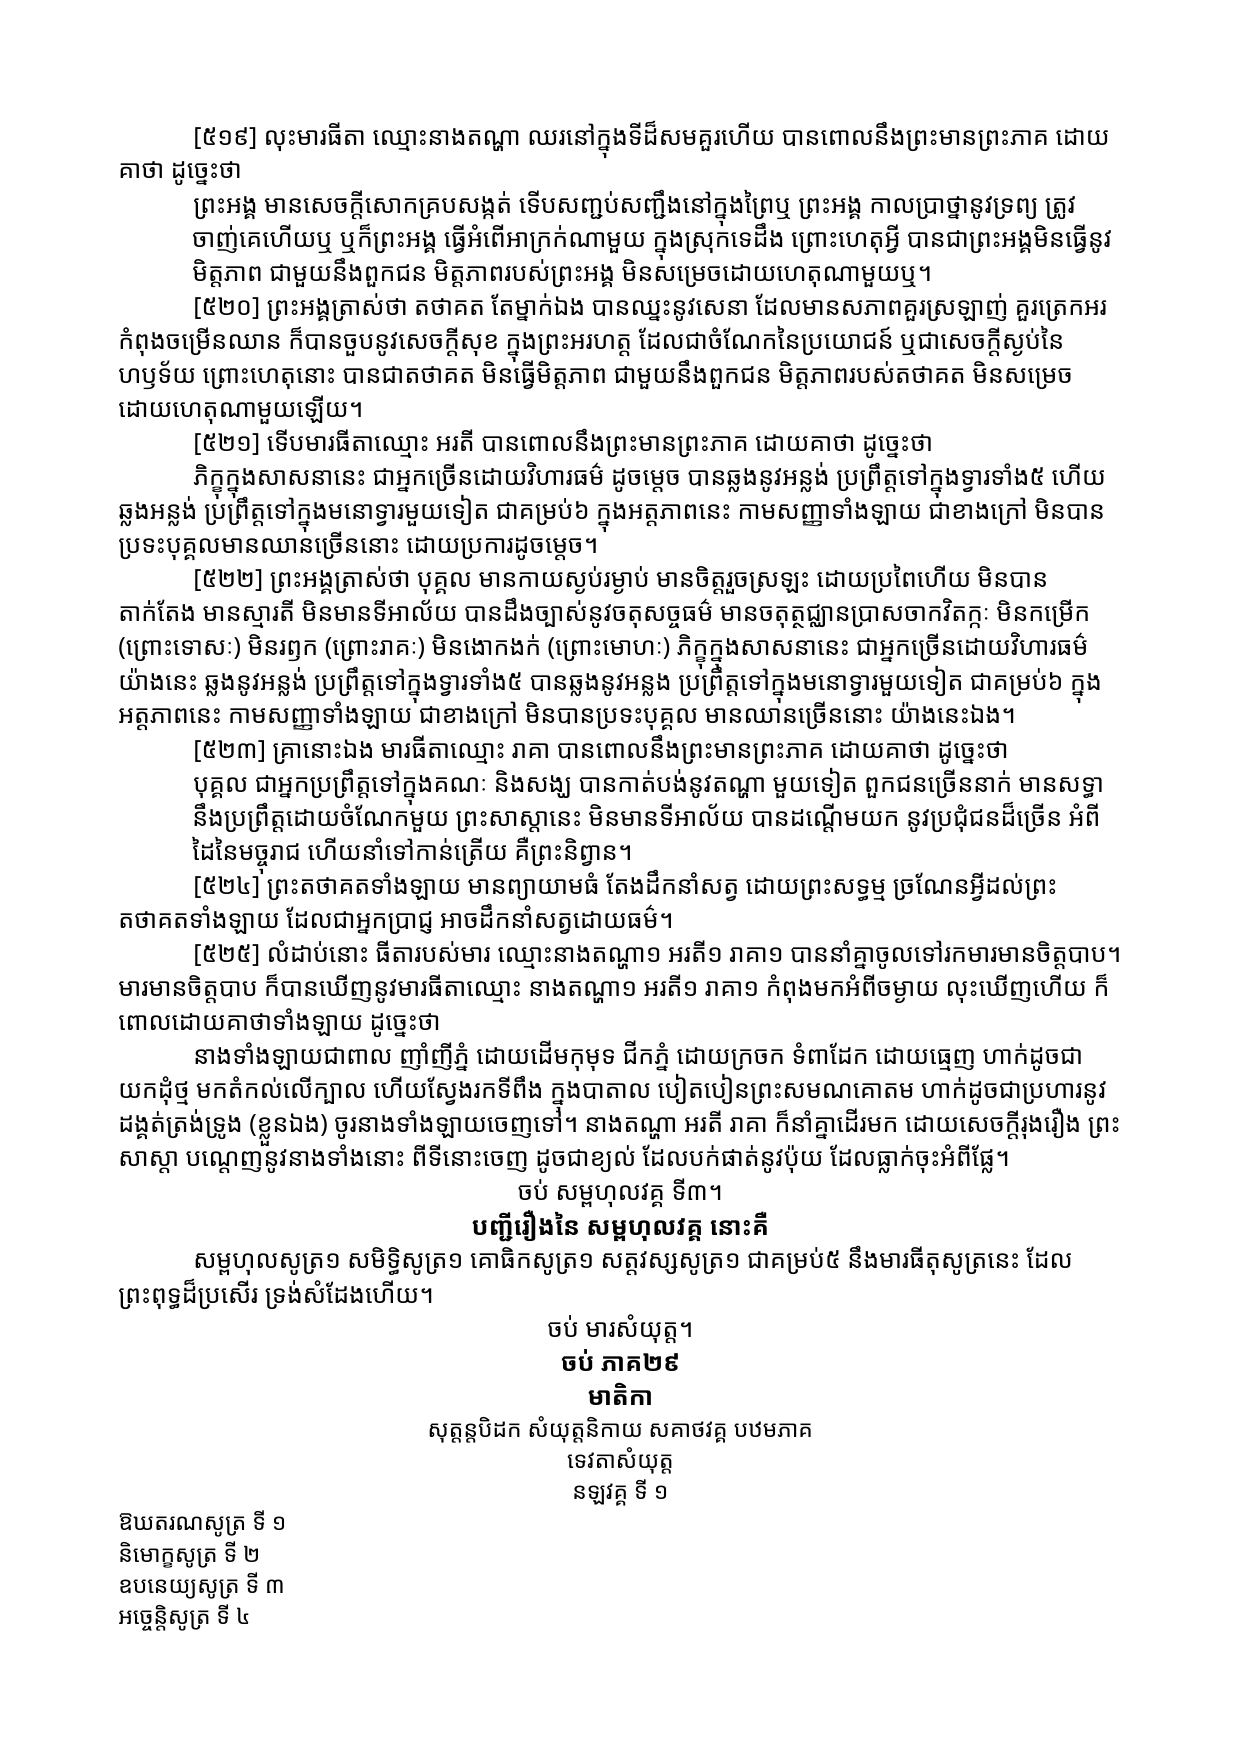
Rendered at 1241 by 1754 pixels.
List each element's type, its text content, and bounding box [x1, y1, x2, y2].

text នឡវគ្គ ទី ១ [118, 1475, 1122, 1506]
text [៥២៣] គ្រានោះឯង មារធីតាឈ្មោះ រាគា បានពោលនឹង​ព្រះមានព្រះភាគ ដោយគាថា ដូច្នេះថា [118, 731, 1122, 765]
text អច្ចេន្តិសូត្រ ទី ៤ [118, 1600, 1122, 1631]
text ឧបនេយ្យសូត្រ ទី ៣ [118, 1569, 1122, 1600]
text [៥២១] ទើបមារធីតាឈ្មោះ អរតី បានពោលនឹងព្រះមានព្រះភាគ ដោយគាថា ដូច្នេះថា [118, 425, 1122, 459]
text មាតិកា [118, 1378, 1122, 1412]
text និមោក្ខសូត្រ ទី ២ [118, 1537, 1122, 1569]
text ឱឃតរណសូត្រ ទី ១ [118, 1506, 1122, 1537]
text បញ្ជីរឿងនៃ សម្ពហុលវគ្គ នោះគឺ [118, 1208, 1122, 1242]
text ភិក្ខុក្នុងសាសនានេះ ជាអ្នកច្រើនដោយវិហារធម៌ ដូចម្តេច បានឆ្លង​នូវអន្លង់​ ប្រព្រឹត្តទៅក្នុងទ្វារទាំង៥ ហើយឆ្លងអន្លង់ ប្រព្រឹត្តទៅក្នុងមនោទ្វារមួយទៀត ជាគម្រប់​៦ ក្នុងអត្តភាពនេះ កាមសញ្ញាទាំងឡាយ ជាខាងក្រៅ មិនបានប្រទះ​បុគ្គល​មានឈានច្រើននោះ ដោយប្រការដូចម្តេច។ [118, 459, 1122, 561]
text ចប់ ភាគ២៩ [118, 1344, 1122, 1378]
text ព្រះអង្គ មានសេចក្តីសោកគ្របសង្កត់ ទើបសញ្ជប់សញ្ជឹងនៅក្នុងព្រៃឬ ព្រះអង្គ កាលប្រាថ្នានូវទ្រព្យ ត្រូវចាញ់គេហើយឬ ឬក៏ព្រះអង្គ ធ្វើអំពើអាក្រក់​ណាមួយ ក្នុងស្រុកទេដឹង ព្រោះហេតុអ្វី បានជាព្រះអង្គមិនធ្វើនូវមិត្តភាព ជាមួយ​នឹងពួកជន មិត្តភាពរបស់ព្រះអង្គ មិនសម្រេចដោយហេតុណាមួយឬ។ [192, 186, 1122, 288]
text នាងទាំងឡាយជាពាល ញាំញីភ្នំ ដោយដើមកុមុទ ជីកភ្នំ ដោយក្រចក ទំពា​ដែក ដោយធ្មេញ ហាក់ដូចជាយកដុំថ្ម មកតំកល់លើក្បាល ហើយស្វែងរកទីពឹង ក្នុងបាតាល បៀតបៀនព្រះសមណគោតម ហាក់ដូចជាប្រហារនូវដង្គត់ត្រង់ទ្រូង (ខ្លួនឯង) ចូរនាងទាំងឡាយចេញទៅ។ នាងតណ្ហា អរតី រាគា ក៏នាំគ្នាដើរមក ដោយ​សេចក្តីរុងរឿង ព្រះសាស្តា បណ្តេញនូវនាងទាំងនោះ ពីទីនោះចេញ ដូចជាខ្យល់ ដែលបក់ផាត់នូវប៉ុយ ដែលធ្លាក់ចុះអំពីផ្លែ។ [118, 1038, 1122, 1174]
text [៥២៥] លំដាប់នោះ ធីតារបស់មារ ឈ្មោះនាងតណ្ហា១ អរតី១ រាគា១ បាននាំ​គ្នាចូលទៅរក​មារមានចិត្តបាប។ មារមានចិត្តបាប ក៏បានឃើញនូវមារធីតាឈ្មោះ នាងតណ្ហា១ អរតី១ រាគា១ កំពុងមកអំពីចម្ងាយ លុះឃើញហើយ ក៏ពោលដោយ​គាថាទាំងឡាយ ដូច្នេះថា [118, 936, 1122, 1038]
text ទេវតាសំយុត្ត [118, 1444, 1122, 1475]
text [៥២៤] ព្រះតថាគតទាំងឡាយ មានព្យាយាមធំ តែងដឹកនាំសត្វ ដោយ​ព្រះសទ្ធម្ម ច្រណែនអ្វីដល់ព្រះតថាគតទាំងឡាយ ដែលជាអ្នកប្រាជ្ញ អាចដឹកនាំ​សត្វ​ដោយធម៌។ [118, 867, 1122, 936]
text សុត្តន្តបិដក សំយុត្តនិកាយ សគាថវគ្គ បឋមភាគ [118, 1412, 1122, 1444]
text [៥២០] ព្រះអង្គត្រាស់ថា តថាគត តែម្នាក់ឯង បានឈ្នះនូវសេនា ដែល​មានសភាពគួរស្រឡាញ់ គួរត្រេកអរ កំពុងចម្រើនឈាន ក៏បានចួបនូវសេចក្តីសុខ ក្នុងព្រះអរហត្ត ដែលជាចំណែក​នៃប្រយោជន៍ ឬជាសេចក្តី​ស្ងប់នៃហឫទ័យ ព្រោះ​ហេតុនោះ បានជាតថាគត មិនធ្វើមិត្តភាព ជាមួយនឹង​ពួកជន មិត្តភាពរបស់​តថាគត មិនសម្រេច ដោយហេតុណាមួយឡើយ។ [118, 288, 1122, 425]
text ចប់ មារសំយុត្ត។ [118, 1310, 1122, 1344]
text បុគ្គល ជាអ្នកប្រព្រឹត្តទៅក្នុងគណៈ និងសង្ឃ បានកាត់បង់នូវតណ្ហា មួយទៀត ពួកជនច្រើននាក់ មានសទ្ធា នឹងប្រព្រឹត្តដោយចំណែកមួយ ព្រះសាស្តានេះ មិនមានទីអាល័យ បានដណ្តើមយក នូវប្រជុំជនដ៏ច្រើន អំពីដៃ​នៃមច្ចុរាជ ហើយនាំទៅកាន់ត្រើយ គឺព្រះនិព្វាន។ [192, 765, 1122, 867]
text សម្ពហុលសូត្រ១ សមិទ្ធិសូត្រ១ គោធិកសូត្រ១ សត្តវស្សសូត្រ១ ជាគម្រប់៥ នឹងមារធីតុសូត្រនេះ ដែលព្រះពុទ្ធដ៏ប្រសើរ ទ្រង់សំដែងហើយ។ [118, 1242, 1122, 1310]
text ចប់ សម្ពហុលវគ្គ ទី៣។ [118, 1174, 1122, 1208]
text [៥២២] ព្រះអង្គត្រាស់ថា បុគ្គល មានកាយស្ងប់រម្ងាប់ មានចិត្តរួចស្រឡះ ដោយប្រពៃហើយ មិនបានតាក់តែង មានស្មារតី មិនមានទីអាល័យ បានដឹងច្បាស់​នូវចតុសច្ចធម៌ មានចតុត្ថជ្ឈានប្រាសចាកវិតក្កៈ មិនកម្រើក (ព្រោះទោសៈ) មិនរឭក (ព្រោះរាគៈ) មិនងោកងក់ (ព្រោះមោហៈ) ភិក្ខុក្នុងសាសនានេះ ជាអ្នកច្រើនដោយ​វិហារធម៌ យ៉ាងនេះ ឆ្លងនូវអន្លង់ ប្រព្រឹត្តទៅក្នុងទ្វារទាំង៥ បានឆ្លងនូវអន្លង ប្រព្រឹត្តទៅ​ក្នុងមនោទ្វារ​មួយទៀត ជាគម្រប់៦ ក្នុងអត្តភាពនេះ កាមសញ្ញាទាំងឡាយ ជាខាងក្រៅ មិនបានប្រទះបុគ្គល មានឈានច្រើននោះ យ៉ាងនេះឯង។ [118, 561, 1122, 731]
text [៥១៩] លុះមារធីតា ឈ្មោះនាងតណ្ហា ឈរនៅក្នុងទីដ៏សមគួរហើយ បានពោល​នឹង​ព្រះមានព្រះភាគ ដោយគាថា ដូច្នេះថា [118, 118, 1122, 186]
